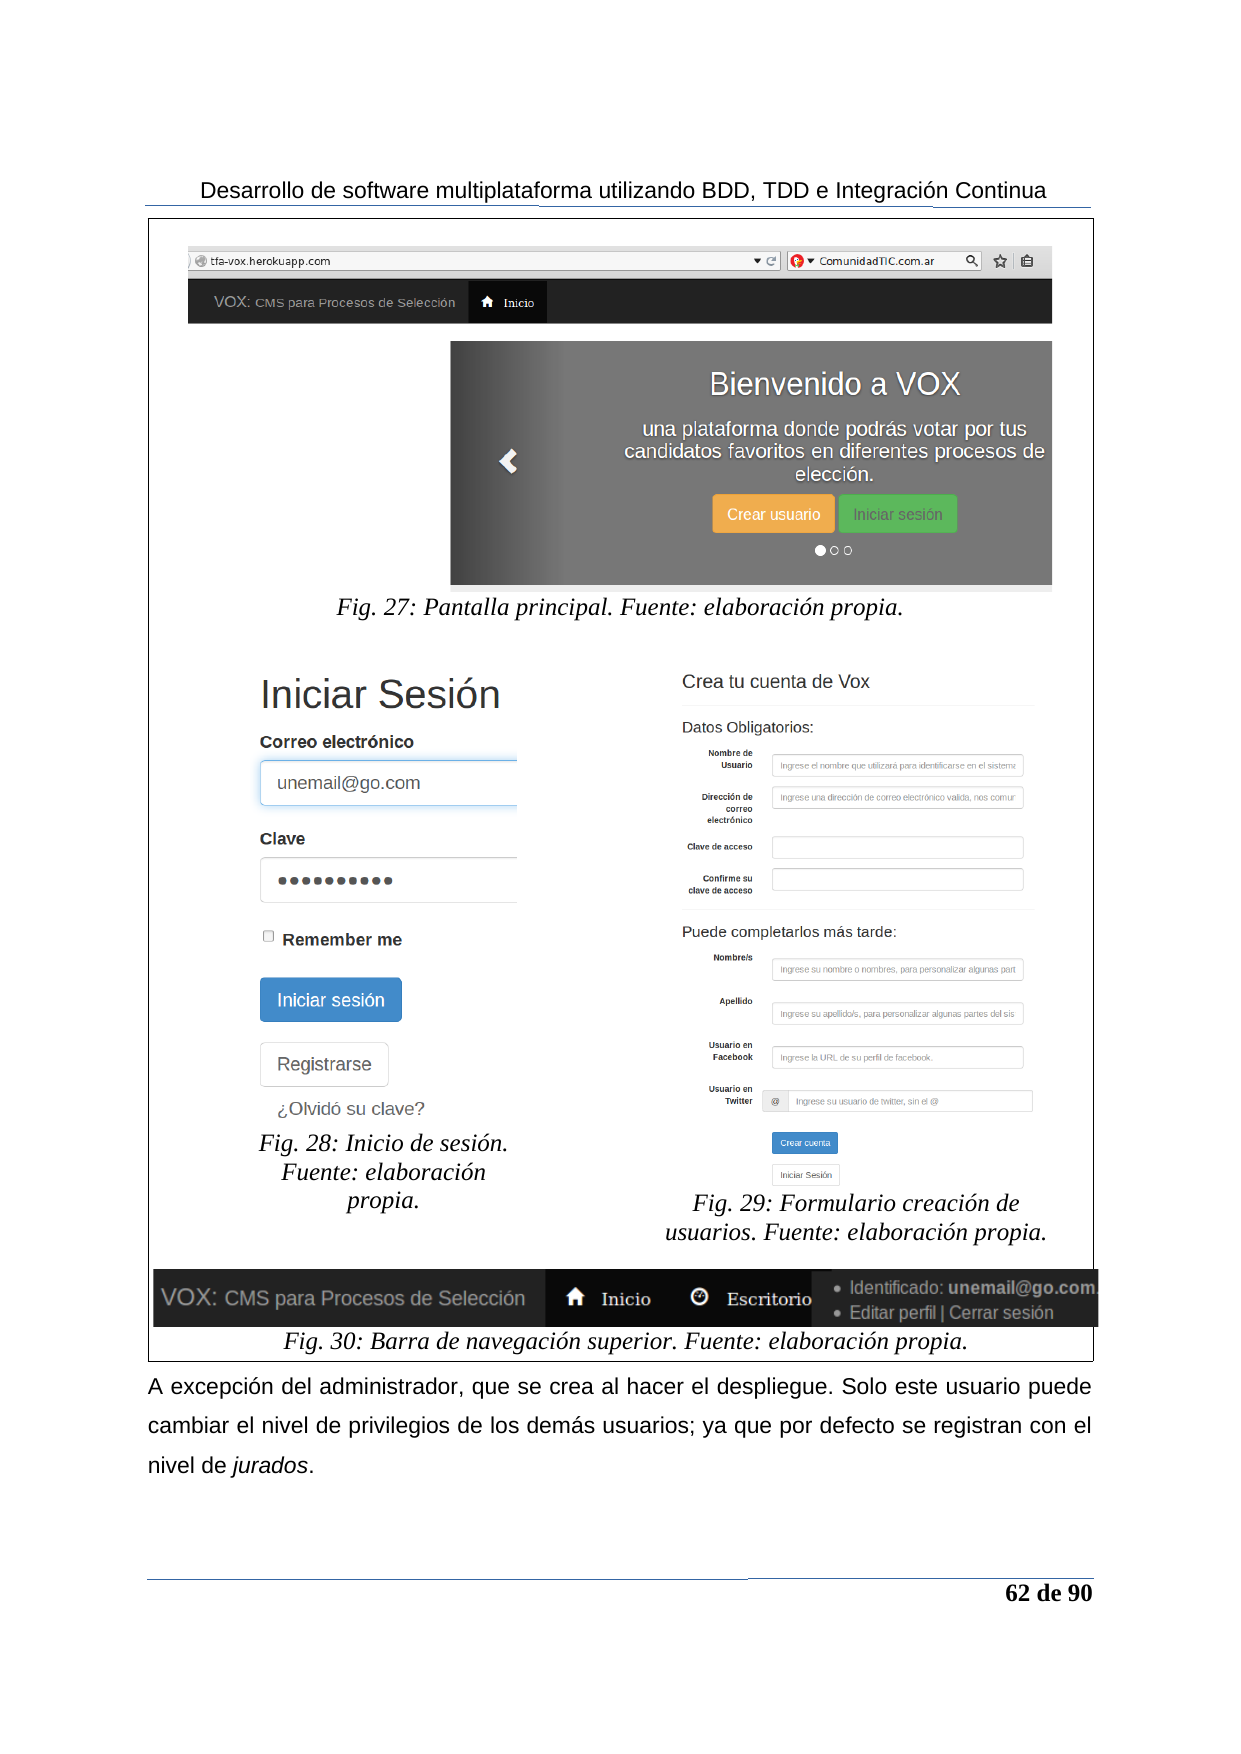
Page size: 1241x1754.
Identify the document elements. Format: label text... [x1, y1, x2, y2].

table_cell [619, 655, 1093, 1251]
text A excepción del administrador, que se crea al hacer el despliegue. Solo este usuario puede cambiar el nivel de privilegios de los demás usuarios; ya que por defecto se registran con el nivel de jurados. [148, 1373, 1093, 1478]
picture [677, 673, 1035, 1188]
table_cell [149, 1270, 1093, 1361]
picture [153, 1269, 1099, 1327]
table_cell [149, 655, 619, 1251]
picture [188, 246, 1053, 592]
table_cell [149, 1251, 1093, 1269]
picture [250, 673, 517, 1128]
table_header [149, 219, 1093, 655]
